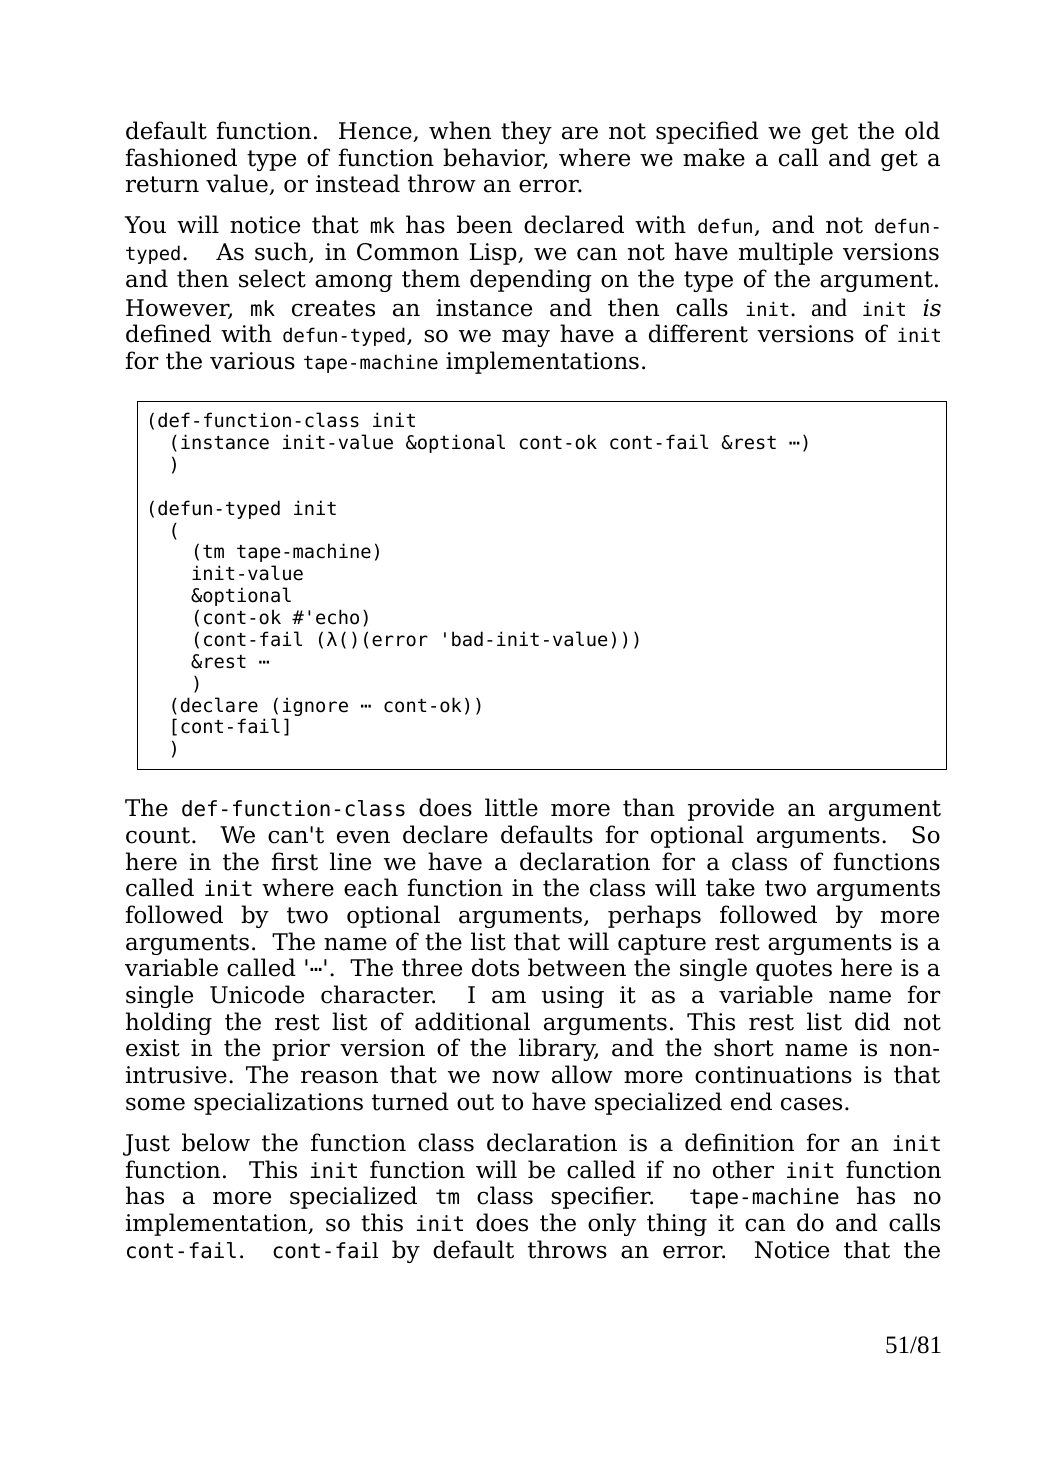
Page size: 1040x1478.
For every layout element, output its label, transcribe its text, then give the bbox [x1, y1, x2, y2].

text ) [146, 454, 938, 476]
text (instance init-value &optional cont-ok cont-fail &rest ⋯) [146, 432, 938, 454]
text &rest ⋯ [146, 651, 938, 673]
text (def-function-class init [146, 410, 938, 432]
text (cont-fail (λ()(error 'bad-init-value))) [146, 629, 938, 651]
text ) [146, 673, 938, 694]
text (cont-ok #'echo) [146, 607, 938, 629]
text &optional [146, 585, 938, 607]
text init-value [146, 563, 938, 585]
text [cont-fail] [146, 716, 938, 738]
text ( [146, 519, 938, 541]
text (tm tape-machine) [146, 541, 938, 563]
text Just below the function class declaration is a definition for an init function. This init function will be called if no other init function has a more specialized tm class specifier. tape-machine has no implementation, so this init does the only thing it can do and calls cont-fail. cont-fail by default throws an error. Notice that the [125, 1130, 942, 1263]
text You will notice that mk has been declared with defun, and not defun-typed. As such, in Common Lisp, we can not have multiple versions and then select among them depending on the type of the argument. However, mk creates an instance and then calls init. and init is defined with defun-typed, so we may have a different versions of init for the various tape-machine implementations. [125, 213, 942, 375]
text The def-function-class does little more than provide an argument count. We can't even declare defaults for optional arguments. So here in the first line we have a declaration for a class of functions called init where each function in the class will take two arguments followed by two optional arguments, perhaps followed by more arguments. The name of the list that will capture rest arguments is a variable called '⋯'. The three dots between the single quotes here is a single Unicode character. I am using it as a variable name for holding the rest list of additional arguments. This rest list did not exist in the prior version of the library, and the short name is non-intrusive. The reason that we now allow more continuations is that some specializations turned out to have specialized end cases. [125, 796, 942, 1116]
text (defun-typed init [146, 498, 938, 519]
text default function. Hence, when they are not specified we get the old fashioned type of function behavior, where we make a call and get a return value, or instead throw an error. [125, 118, 942, 198]
text ) [146, 738, 938, 760]
text (declare (ignore ⋯ cont-ok)) [146, 694, 938, 716]
